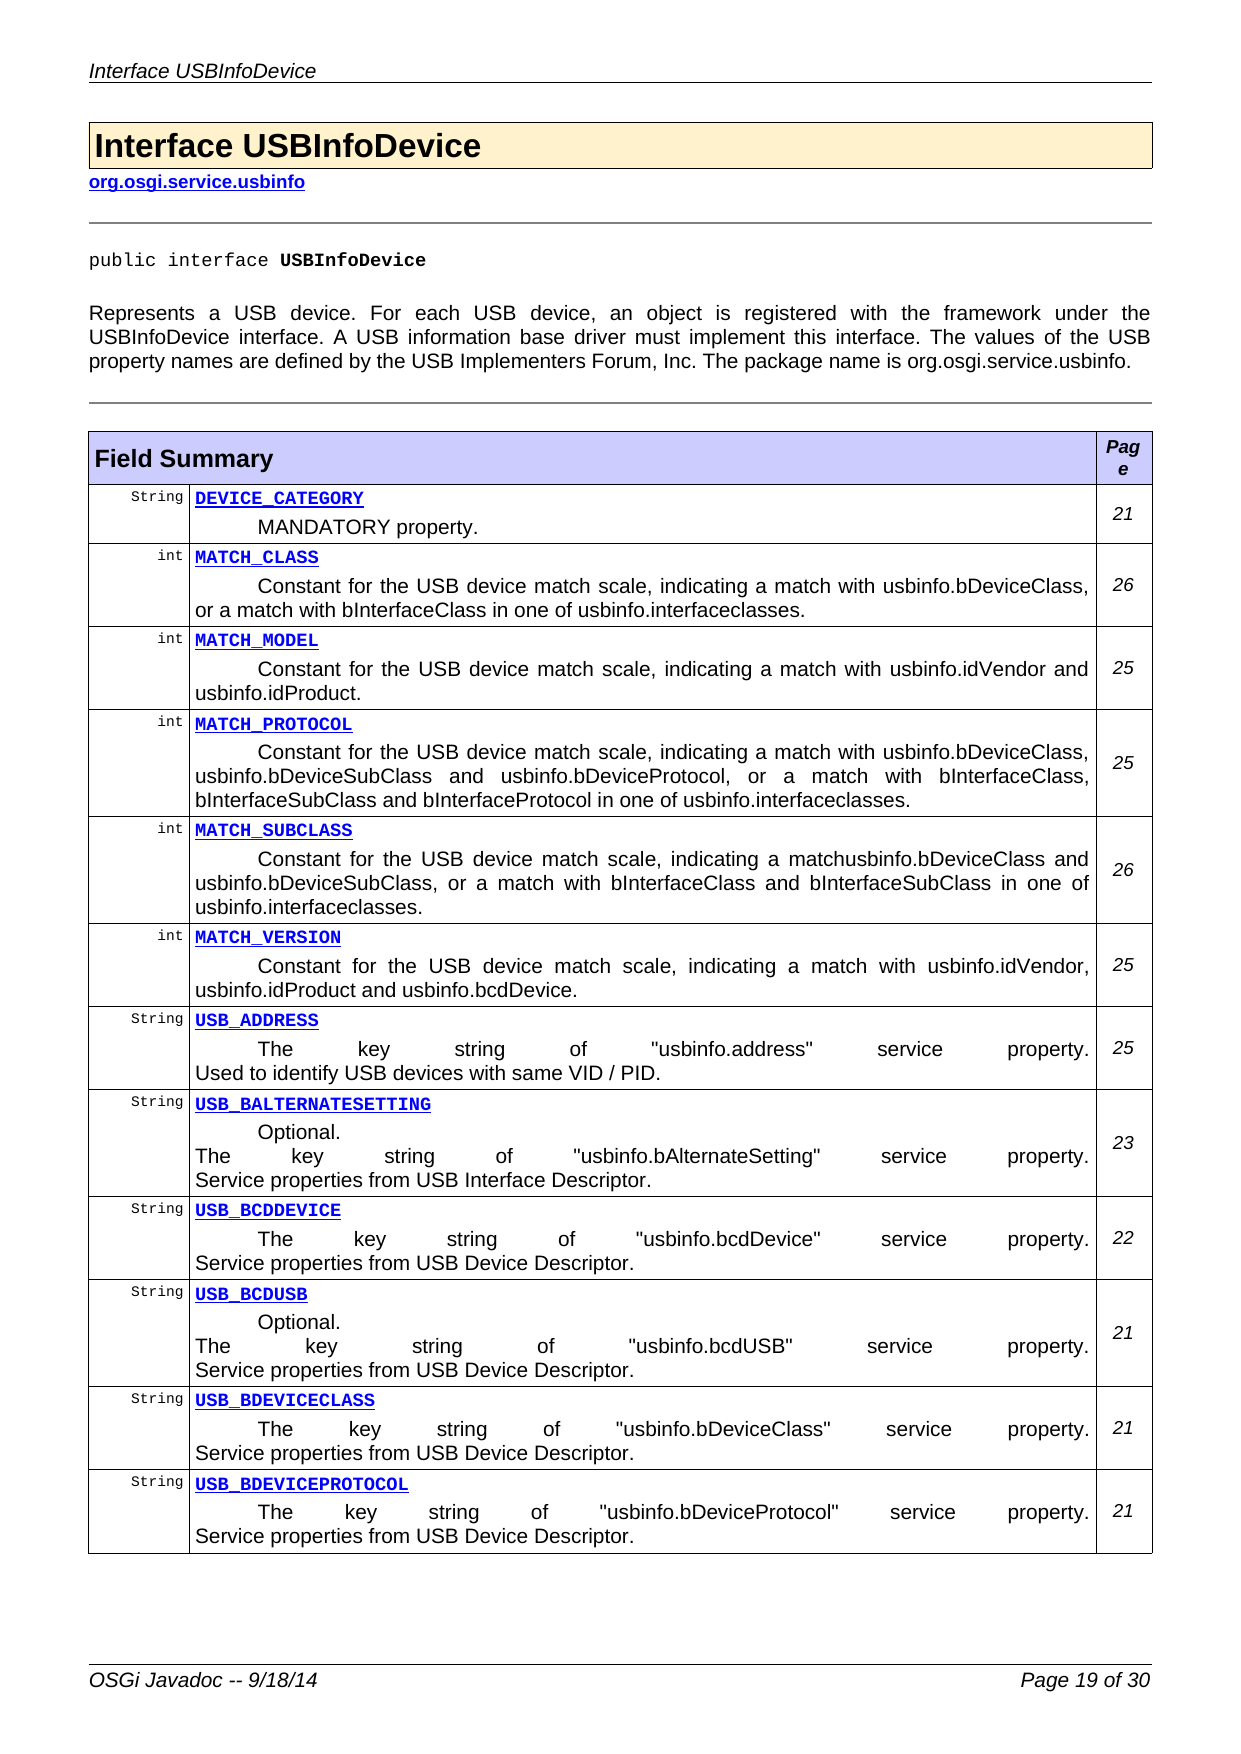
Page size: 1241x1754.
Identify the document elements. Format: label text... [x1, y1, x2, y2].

table_cell MATCH_CLASS Constant for the USB device match scale, indicating a match with usbinfo.bDeviceClass, or a match with bInterfaceClass in one of usbinfo.interfaceclasses. [190, 544, 1096, 626]
table_cell 22 [1097, 1197, 1152, 1279]
table_cell 25 [1097, 924, 1152, 1006]
table_cell 21 [1097, 485, 1152, 543]
table_cell int [89, 544, 189, 626]
table_cell 21 [1097, 1280, 1152, 1386]
table_cell String [89, 1090, 189, 1196]
table_header Field Summary [89, 432, 1096, 484]
table_cell USB_BDEVICECLASS The key string of "usbinfo.bDeviceClass" service property. Service properties from USB Device Descriptor. [190, 1387, 1096, 1469]
table_cell 25 [1097, 1007, 1152, 1089]
text Represents a USB device. For each USB device, an object is registered with the framework under the USBInfoDevice interface. A USB information base driver must implement this interface. The values of the USB property names are defined by the USB Implementers Forum, Inc. The package name is org.osgi.service.usbinfo. [88, 301, 1152, 373]
table_cell 26 [1097, 817, 1152, 923]
table_cell USB_BALTERNATESETTING Optional. The key string of "usbinfo.bAlternateSetting" service property. Service properties from USB Interface Descriptor. [190, 1090, 1096, 1196]
table_cell String [89, 1197, 189, 1279]
table_header Page [1097, 432, 1152, 484]
table_cell String [89, 485, 189, 543]
table_cell String [89, 1470, 189, 1552]
table_cell MATCH_VERSION Constant for the USB device match scale, indicating a match with usbinfo.idVendor, usbinfo.idProduct and usbinfo.bcdDevice. [190, 924, 1096, 1006]
table_cell USB_ADDRESS The key string of "usbinfo.address" service property. Used to identify USB devices with same VID / PID. [190, 1007, 1096, 1089]
table_cell USB_BDEVICEPROTOCOL The key string of "usbinfo.bDeviceProtocol" service property. Service properties from USB Device Descriptor. [190, 1470, 1096, 1552]
table_cell MATCH_PROTOCOL Constant for the USB device match scale, indicating a match with usbinfo.bDeviceClass, usbinfo.bDeviceSubClass and usbinfo.bDeviceProtocol, or a match with bInterfaceClass, bInterfaceSubClass and bInterfaceProtocol in one of usbinfo.interfaceclasses. [190, 710, 1096, 816]
table_cell USB_BCDUSB Optional. The key string of "usbinfo.bcdUSB" service property. Service properties from USB Device Descriptor. [190, 1280, 1096, 1386]
text org.osgi.service.usbinfo [88, 171, 1152, 193]
table_cell String [89, 1007, 189, 1089]
table_cell MATCH_MODEL Constant for the USB device match scale, indicating a match with usbinfo.idVendor and usbinfo.idProduct. [190, 627, 1096, 709]
table_cell String [89, 1387, 189, 1469]
table_cell int [89, 817, 189, 923]
table_cell 21 [1097, 1387, 1152, 1469]
table_cell 23 [1097, 1090, 1152, 1196]
subtitle Interface USBInfoDevice [90, 123, 1152, 168]
table_cell int [89, 924, 189, 1006]
table_cell String [89, 1280, 189, 1386]
table_cell DEVICE_CATEGORY MANDATORY property. [190, 485, 1096, 543]
table_cell 26 [1097, 544, 1152, 626]
text public interface USBInfoDevice [88, 250, 1152, 272]
table_cell int [89, 627, 189, 709]
table_cell 25 [1097, 627, 1152, 709]
table_cell int [89, 710, 189, 816]
table_cell MATCH_SUBCLASS Constant for the USB device match scale, indicating a matchusbinfo.bDeviceClass and usbinfo.bDeviceSubClass, or a match with bInterfaceClass and bInterfaceSubClass in one of usbinfo.interfaceclasses. [190, 817, 1096, 923]
table_cell USB_BCDDEVICE The key string of "usbinfo.bcdDevice" service property. Service properties from USB Device Descriptor. [190, 1197, 1096, 1279]
table_cell 25 [1097, 710, 1152, 816]
table_cell 21 [1097, 1470, 1152, 1552]
